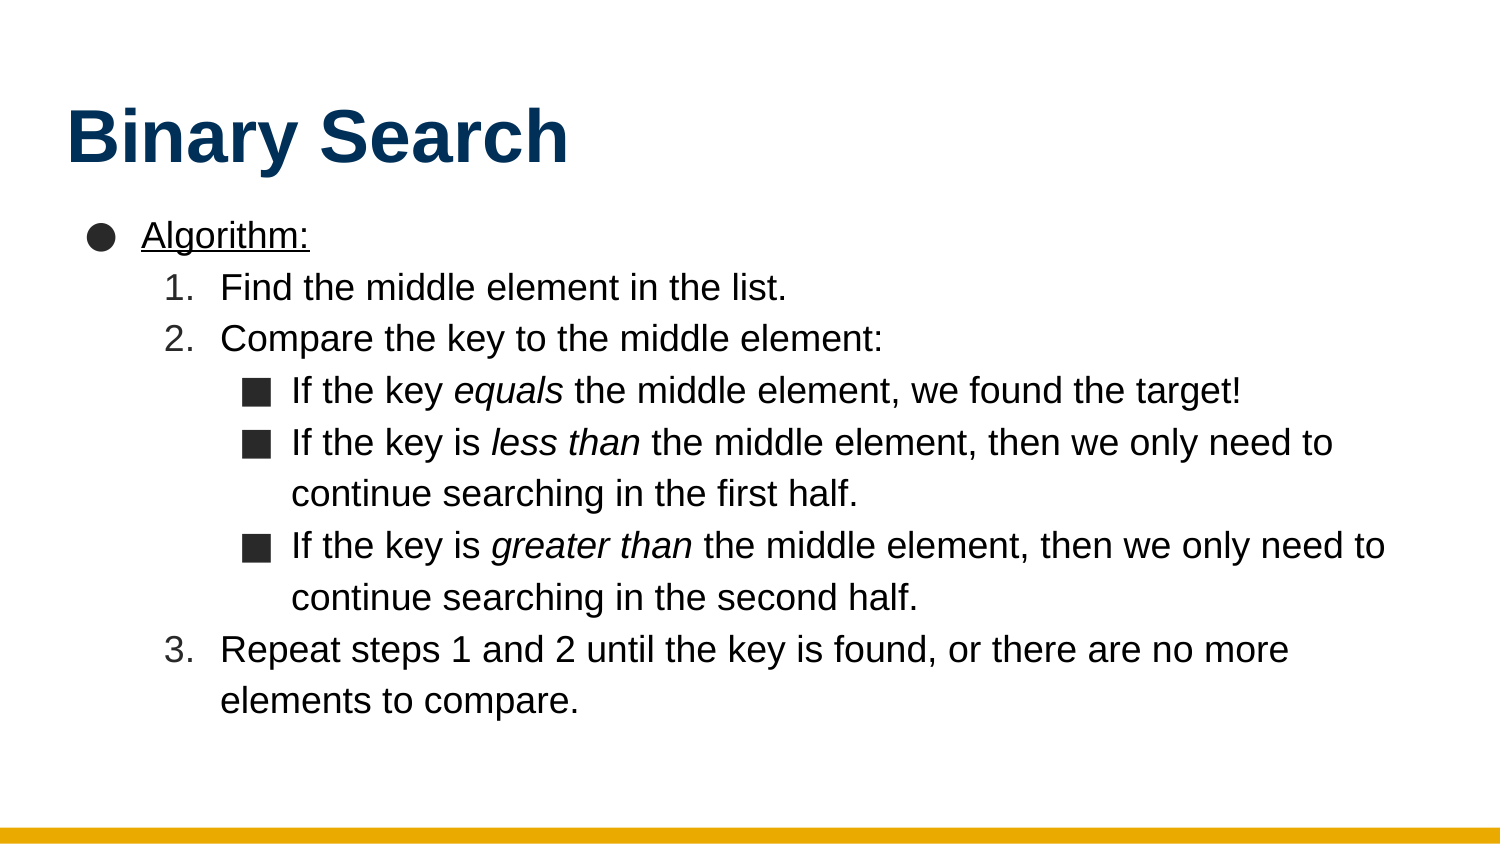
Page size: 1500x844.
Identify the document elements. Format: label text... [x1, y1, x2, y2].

text_box Algorithm: Find the middle element in the list. Compare the key to the middle element: If the key equals the middle element, we found the target! If the key is less than the middle element, then we only need to continue searching in the first half. If the key is greater than the middle element, then we only need to continue searching in the second half. Repeat steps 1 and 2 until the key is found, or there are no more elements to compare. [51, 188, 1449, 784]
title Binary Search [51, 72, 1449, 188]
